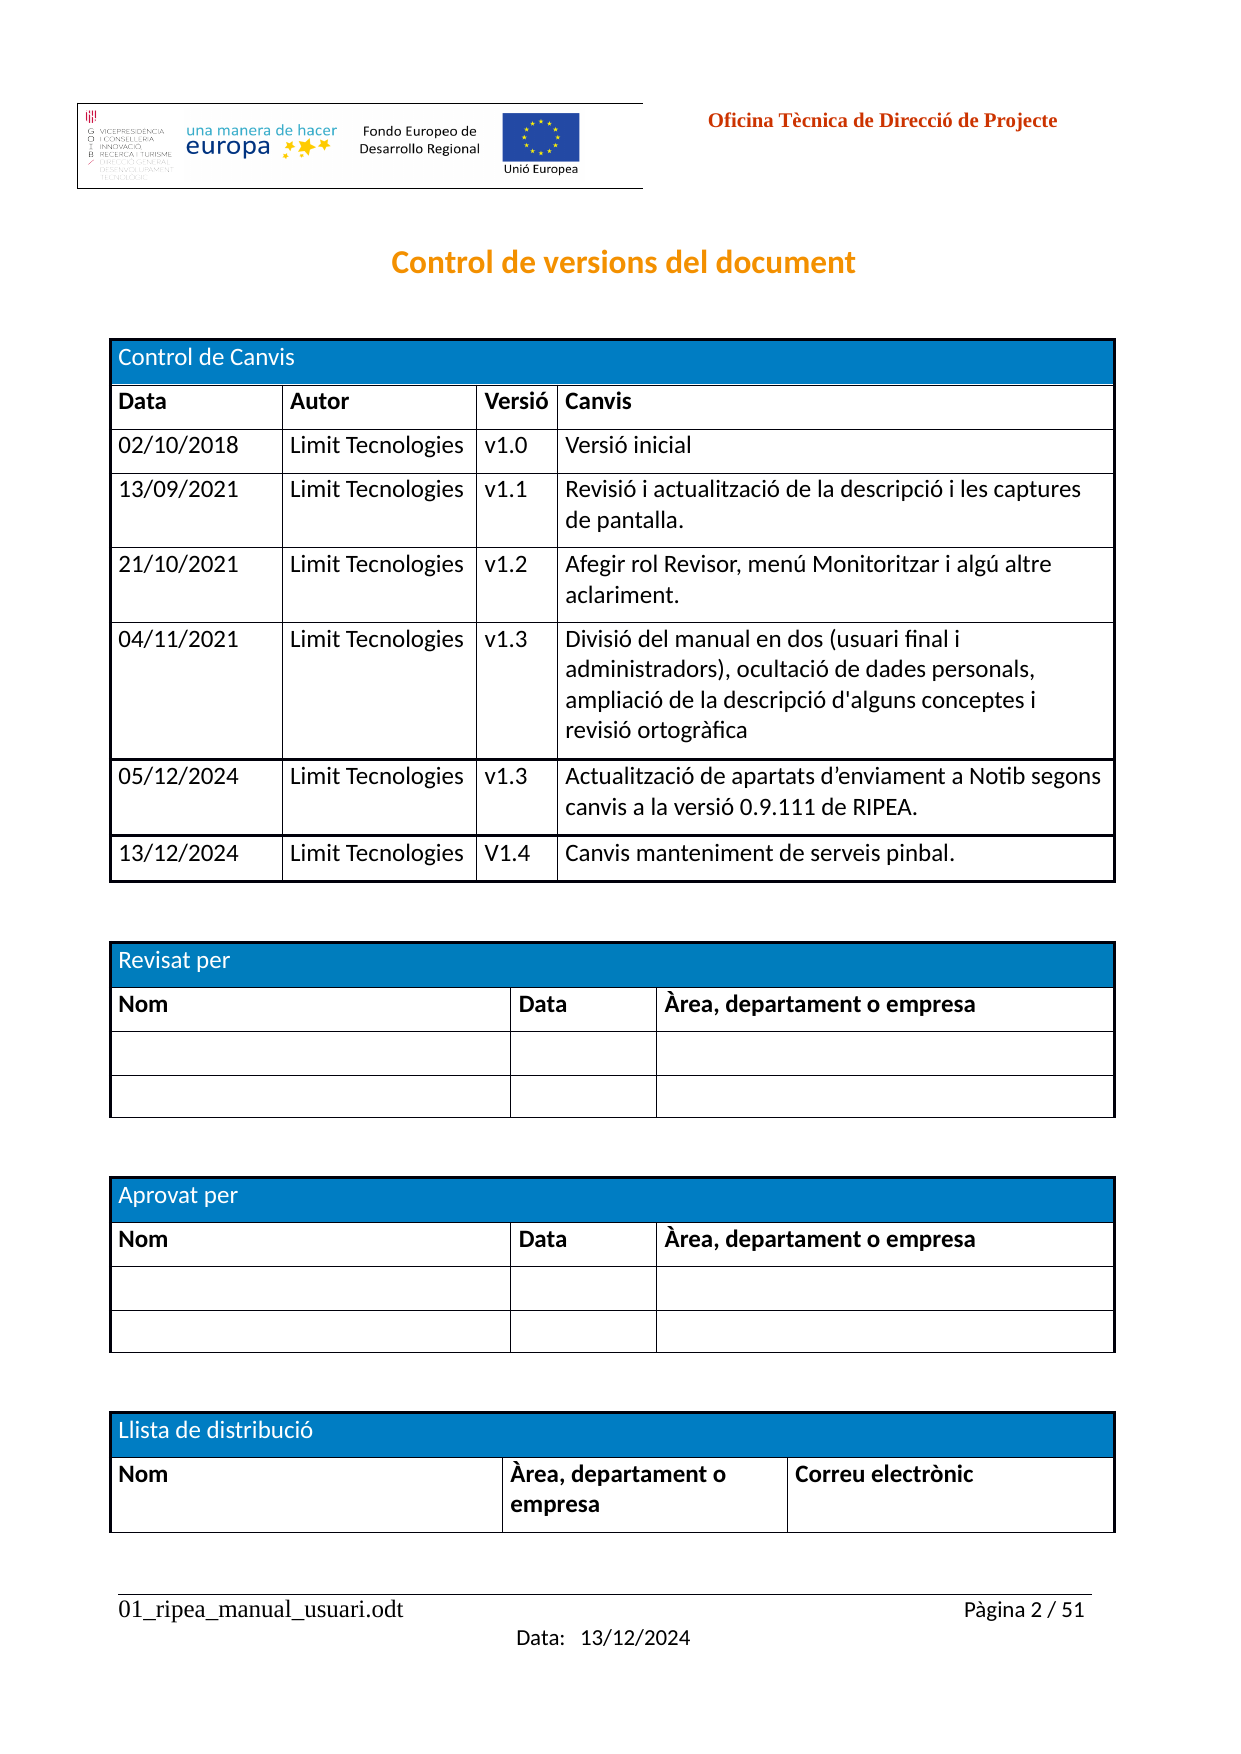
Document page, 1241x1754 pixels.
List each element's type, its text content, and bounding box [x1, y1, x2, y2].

table_cell [511, 1311, 656, 1352]
table_cell [657, 1267, 1113, 1310]
table_cell Versió [477, 386, 557, 428]
table_cell Limit Tecnologies [283, 837, 476, 880]
table_cell v1.3 [477, 623, 557, 757]
table_cell [112, 1076, 510, 1117]
table_cell [657, 1311, 1113, 1352]
table_cell 02/10/2018 [112, 430, 282, 473]
table_cell [511, 1267, 656, 1310]
table_cell v1.3 [477, 761, 557, 834]
table_header Revisat per [112, 944, 1113, 987]
picture [82, 108, 178, 182]
table_cell Limit Tecnologies [283, 474, 476, 547]
table_cell [511, 1032, 656, 1075]
table_cell v1.0 [477, 430, 557, 473]
table_cell Revisió i actualització de la descripció i les captures de pantalla. [558, 474, 1113, 547]
table_header Llista de distribució [112, 1414, 1113, 1457]
table_cell Àrea, departament o empresa [503, 1458, 787, 1532]
subtitle Control de versions del document [118, 241, 1122, 282]
table_cell Limit Tecnologies [283, 430, 476, 473]
table_cell [511, 1076, 656, 1117]
table_cell Nom [112, 988, 510, 1031]
table_cell Data [511, 988, 656, 1031]
table_cell V1.4 [477, 837, 557, 880]
table_cell Canvis [558, 386, 1113, 428]
table_cell Autor [283, 386, 476, 428]
table_cell Data [112, 386, 282, 428]
picture [184, 108, 585, 182]
table_cell Limit Tecnologies [283, 548, 476, 622]
table_cell Àrea, departament o empresa [657, 988, 1113, 1031]
table_cell Limit Tecnologies [283, 623, 476, 757]
table_cell Canvis manteniment de serveis pinbal. [558, 837, 1113, 880]
table_cell Actualització de apartats d’enviament a Notib segons canvis a la versió 0.9.111 de RIPEA. [558, 761, 1113, 834]
table_cell Data [511, 1223, 656, 1266]
table_cell Afegir rol Revisor, menú Monitoritzar i algú altre aclariment. [558, 548, 1113, 622]
table_cell Limit Tecnologies [283, 761, 476, 834]
table_header Control de Canvis [112, 341, 1113, 384]
table_cell v1.2 [477, 548, 557, 622]
table_cell 04/11/2021 [112, 623, 282, 757]
table_cell Àrea, departament o empresa [657, 1223, 1113, 1266]
table_cell 13/09/2021 [112, 474, 282, 547]
table_cell 05/12/2024 [112, 761, 282, 834]
table_cell [112, 1267, 510, 1310]
table_cell Nom [112, 1223, 510, 1266]
table_cell Nom [112, 1458, 502, 1532]
table_cell 21/10/2021 [112, 548, 282, 622]
table_cell 13/12/2024 [112, 837, 282, 880]
table_cell [112, 1032, 510, 1075]
table_cell Versió inicial [558, 430, 1113, 473]
table_cell Divisió del manual en dos (usuari final i administradors), ocultació de dades personals, ampliació de la descripció d'alguns conceptes i revisió ortogràfica [558, 623, 1113, 757]
table_cell Correu electrònic [788, 1458, 1113, 1532]
table_cell v1.1 [477, 474, 557, 547]
table_cell [657, 1076, 1113, 1117]
table_cell [657, 1032, 1113, 1075]
table_cell [112, 1311, 510, 1352]
table_header Aprovat per [112, 1179, 1113, 1222]
